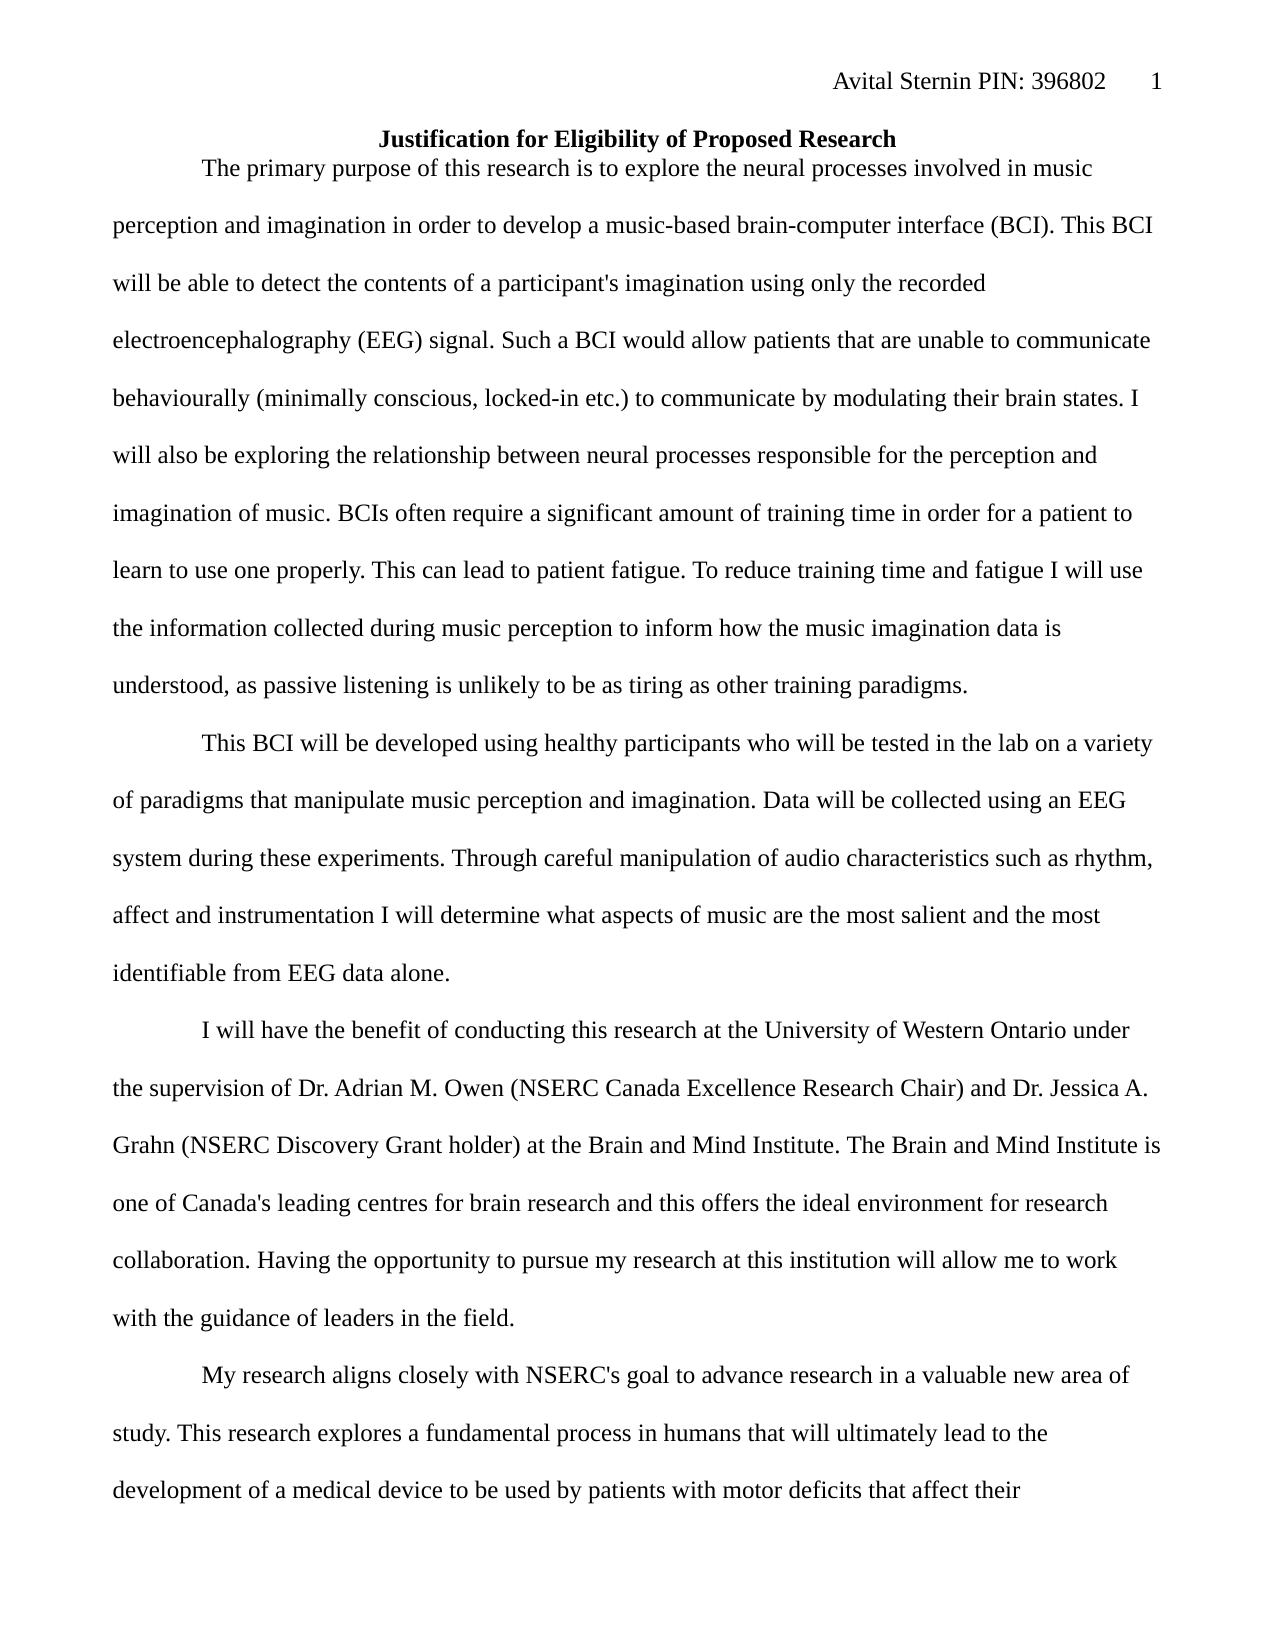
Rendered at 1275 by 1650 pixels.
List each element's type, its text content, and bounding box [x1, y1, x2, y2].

text The primary purpose of this research is to explore the neural processes involved in music perception and imagination in order to develop a music-based brain-computer interface (BCI). This BCI will be able to detect the contents of a participant's imagination using only the recorded electroencephalography (EEG) signal. Such a BCI would allow patients that are unable to communicate behaviourally (minimally conscious, locked-in etc.) to communicate by modulating their brain states. I will also be exploring the relationship between neural processes responsible for the perception and imagination of music. BCIs often require a significant amount of training time in order for a patient to learn to use one properly. This can lead to patient fatigue. To reduce training time and fatigue I will use the information collected during music perception to inform how the music imagination data is understood, as passive listening is unlikely to be as tiring as other training paradigms. [112, 153, 1162, 699]
text I will have the benefit of conducting this research at the University of Western Ontario under the supervision of Dr. Adrian M. Owen (NSERC Canada Excellence Research Chair) and Dr. Jessica A. Grahn (NSERC Discovery Grant holder) at the Brain and Mind Institute. The Brain and Mind Institute is one of Canada's leading centres for brain research and this offers the ideal environment for research collaboration. Having the opportunity to pursue my research at this institution will allow me to work with the guidance of leaders in the field. [112, 1016, 1162, 1332]
text My research aligns closely with NSERC's goal to advance research in a valuable new area of study. This research explores a fundamental process in humans that will ultimately lead to the development of a medical device to be used by patients with motor deficits that affect their [112, 1361, 1162, 1504]
text Justification for Eligibility of Proposed Research [112, 124, 1162, 153]
text This BCI will be developed using healthy participants who will be tested in the lab on a variety of paradigms that manipulate music perception and imagination. Data will be collected using an EEG system during these experiments. Through careful manipulation of audio characteristics such as rhythm, affect and instrumentation I will determine what aspects of music are the most salient and the most identifiable from EEG data alone. [112, 728, 1162, 987]
